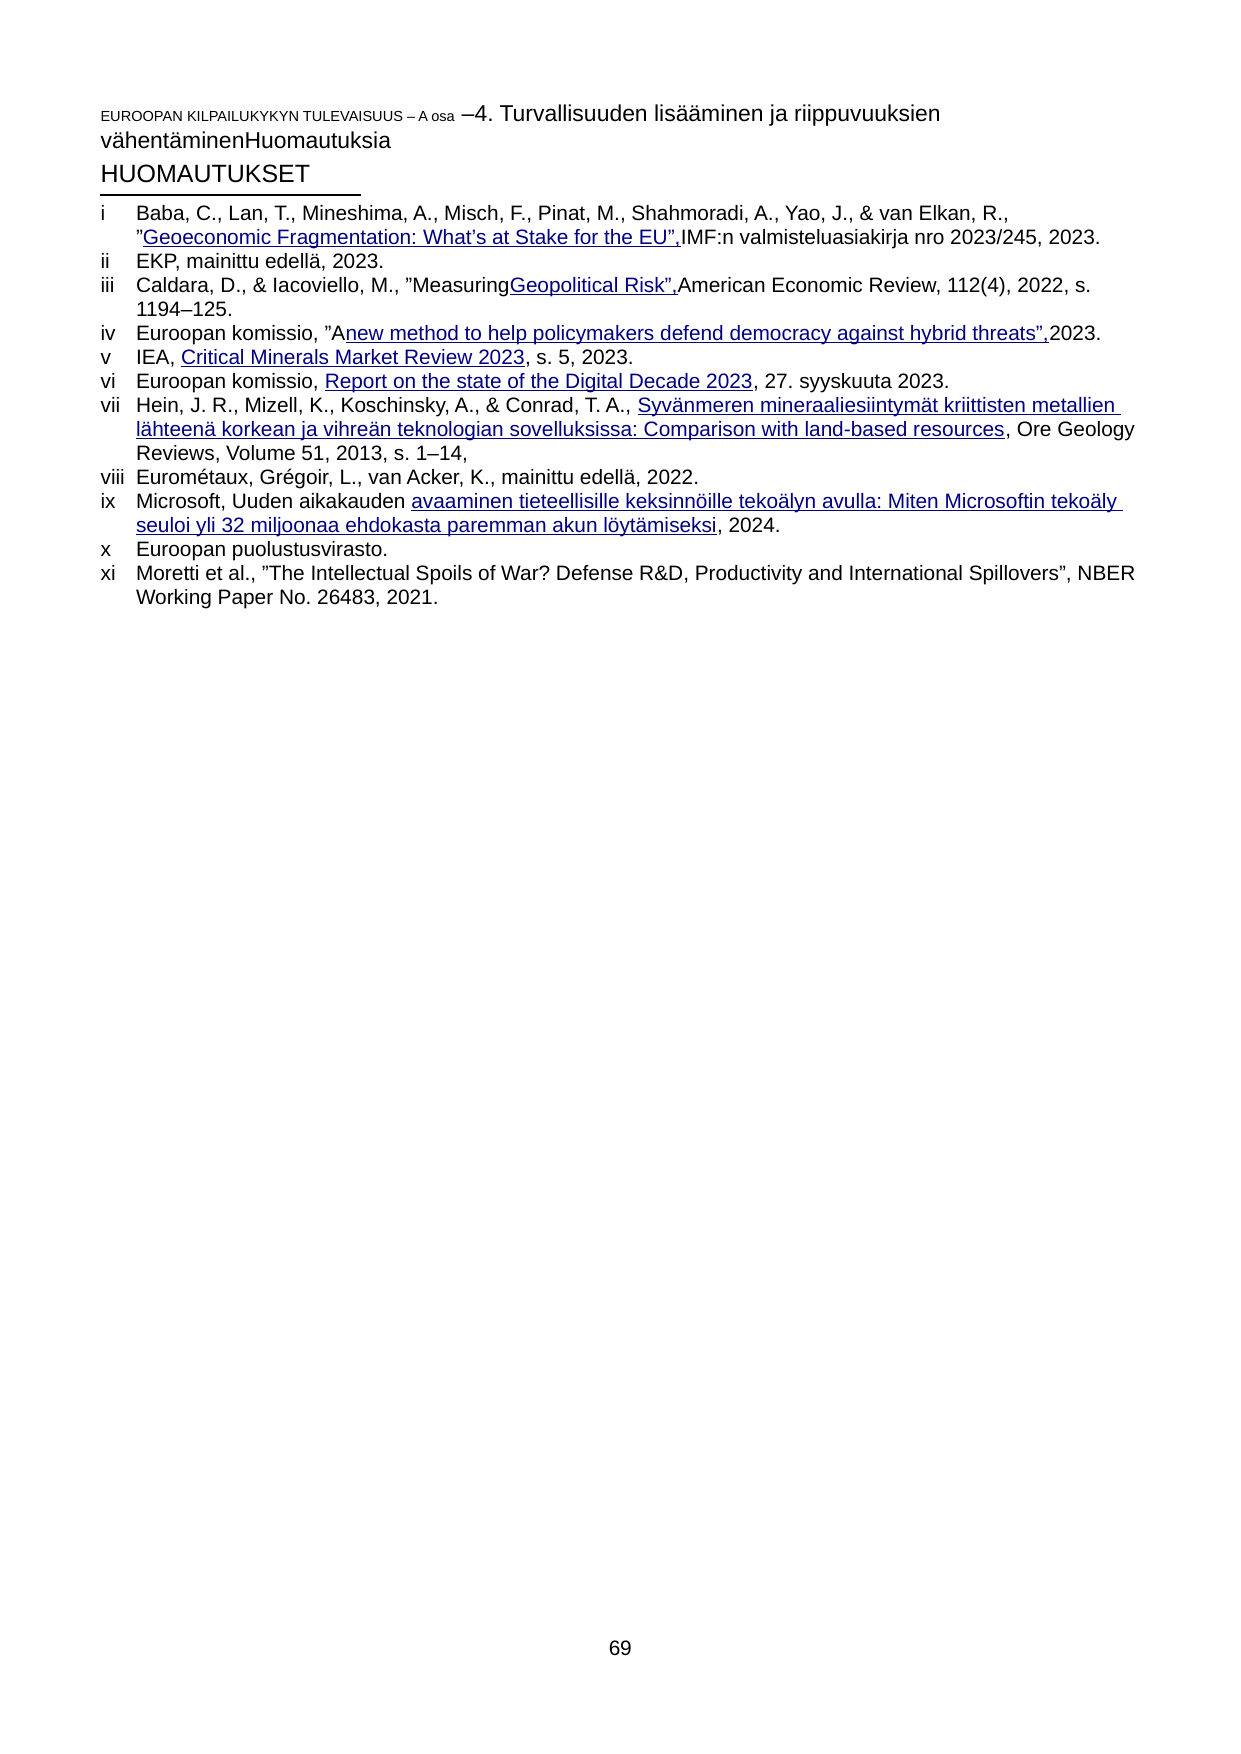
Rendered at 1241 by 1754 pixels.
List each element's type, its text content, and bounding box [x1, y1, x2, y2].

text Baba, C., Lan, T., Mineshima, A., Misch, F., Pinat, M., Shahmoradi, A., Yao, J., & van Elkan, R., ”Geoeconomic Fragmentation: What’s at Stake for the EU”,IMF:n valmisteluasiakirja nro 2023/245, 2023. [100, 201, 1140, 249]
text Moretti et al., ”The Intellectual Spoils of War? Defense R&D, Productivity and International Spillovers”, NBER Working Paper No. 26483, 2021. [100, 561, 1140, 608]
text Euroopan komissio, ”Anew method to help policymakers defend democracy against hybrid threats”,2023. [100, 321, 1140, 345]
text Euroopan puolustusvirasto. [100, 537, 1140, 561]
text EKP, mainittu edellä, 2023. [100, 249, 1140, 273]
text Caldara, D., & Iacoviello, M., ”MeasuringGeopolitical Risk”,American Economic Review, 112(4), 2022, s. 1194–125. [100, 273, 1140, 321]
text IEA, Critical Minerals Market Review 2023, s. 5, 2023. [100, 345, 1140, 369]
text Euroopan komissio, Report on the state of the Digital Decade 2023, 27. syyskuuta 2023. [100, 369, 1140, 393]
text Eurométaux, Grégoir, L., van Acker, K., mainittu edellä, 2022. [100, 465, 1140, 489]
text Microsoft, Uuden aikakauden avaaminen tieteellisille keksinnöille tekoälyn avulla: Miten Microsoftin tekoäly seuloi yli 32 miljoonaa ehdokasta paremman akun löytämiseksi, 2024. [100, 489, 1140, 537]
text HUOMAUTUKSET [100, 159, 1140, 188]
text Hein, J. R., Mizell, K., Koschinsky, A., & Conrad, T. A., Syvänmeren mineraaliesiintymät kriittisten metallien lähteenä korkean ja vihreän teknologian sovelluksissa: Comparison with land-based resources, Ore Geology Reviews, Volume 51, 2013, s. 1–14, [100, 393, 1140, 465]
